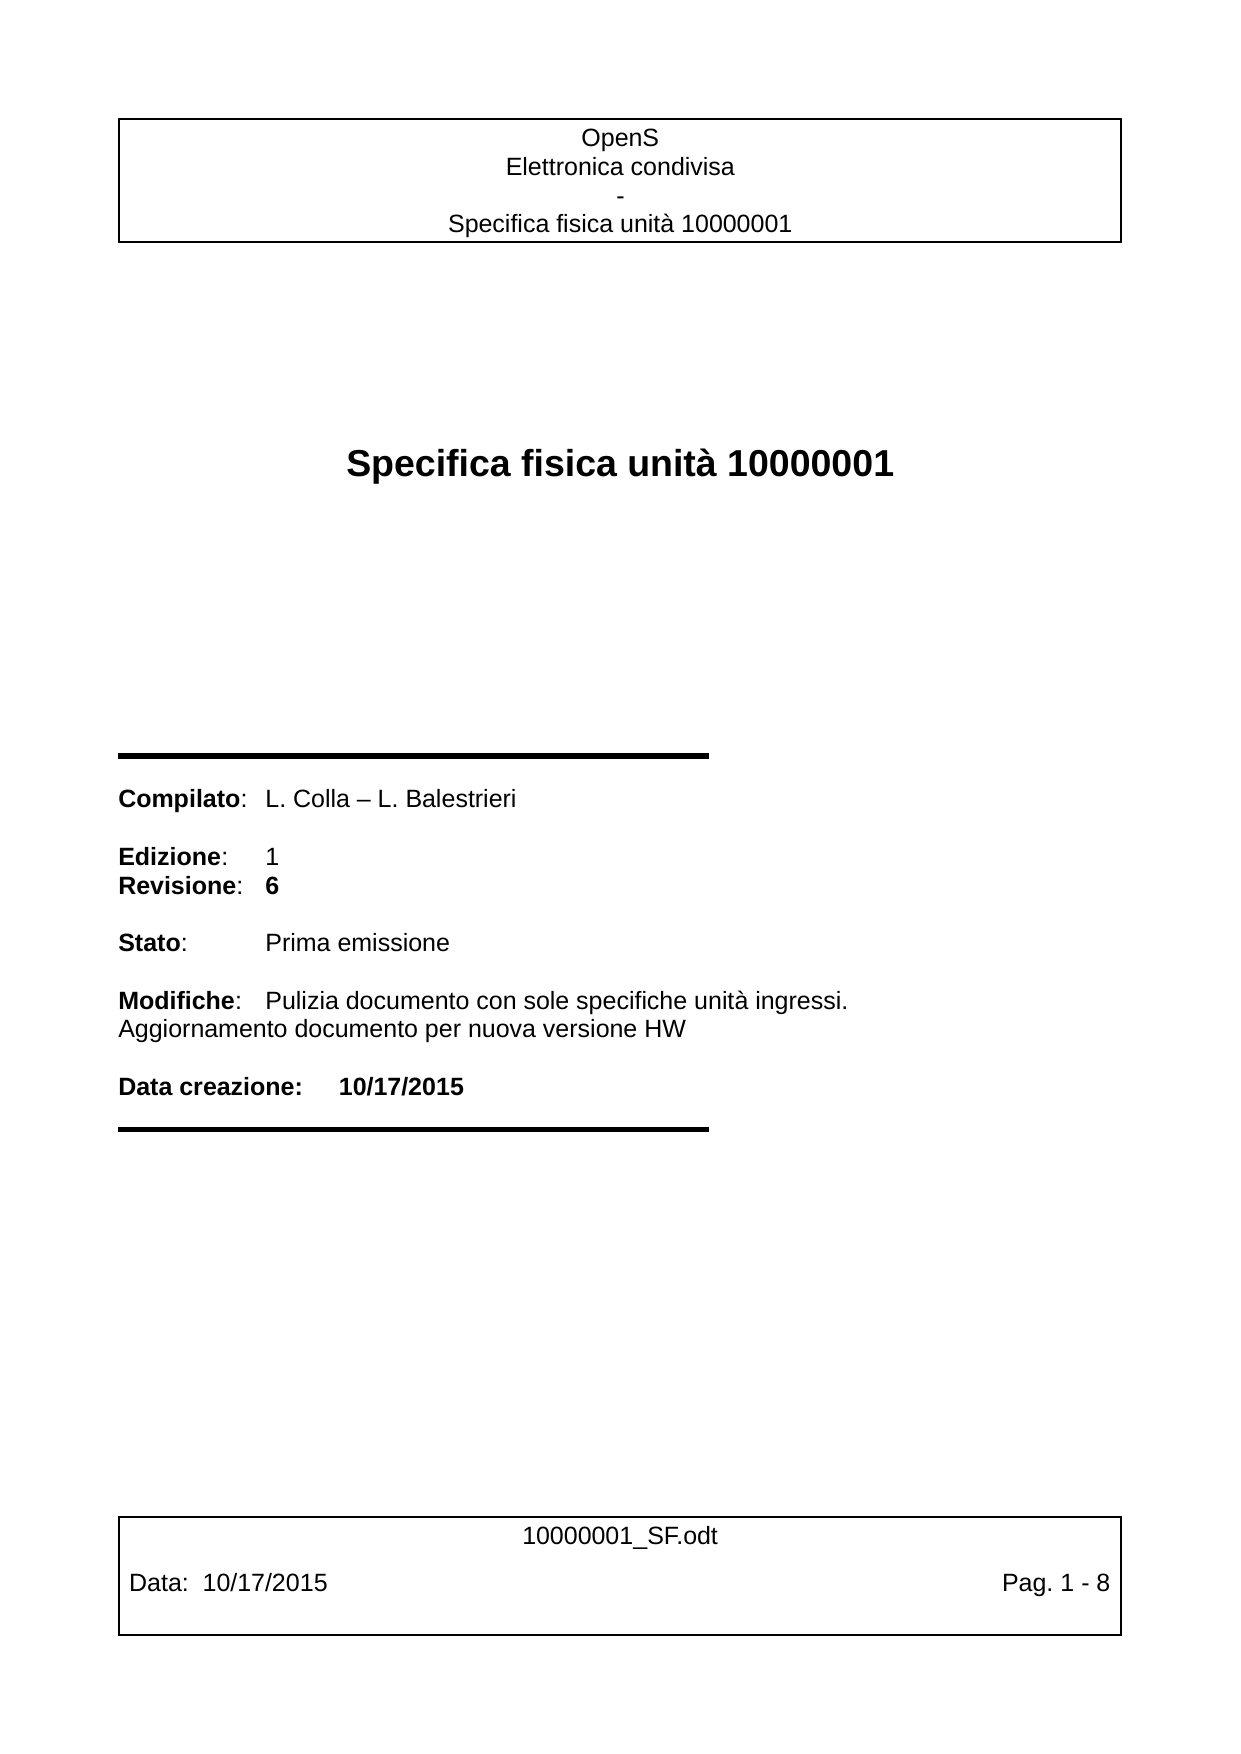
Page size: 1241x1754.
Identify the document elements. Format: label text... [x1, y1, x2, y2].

title Specifica fisica unità 10000001 [118, 441, 1122, 484]
text Stato: Prima emissione [118, 928, 1121, 957]
text Data creazione: 17/10/2015 [118, 1072, 1121, 1101]
text Compilato: L. Colla – L. Balestrieri [118, 784, 1121, 813]
text Modifiche: Pulizia documento con sole specifiche unità ingressi. [118, 986, 1121, 1014]
text Edizione: 1 [118, 842, 1121, 871]
text Aggiornamento documento per nuova versione HW [118, 1014, 1121, 1043]
text Revisione: 6 [118, 871, 1121, 899]
